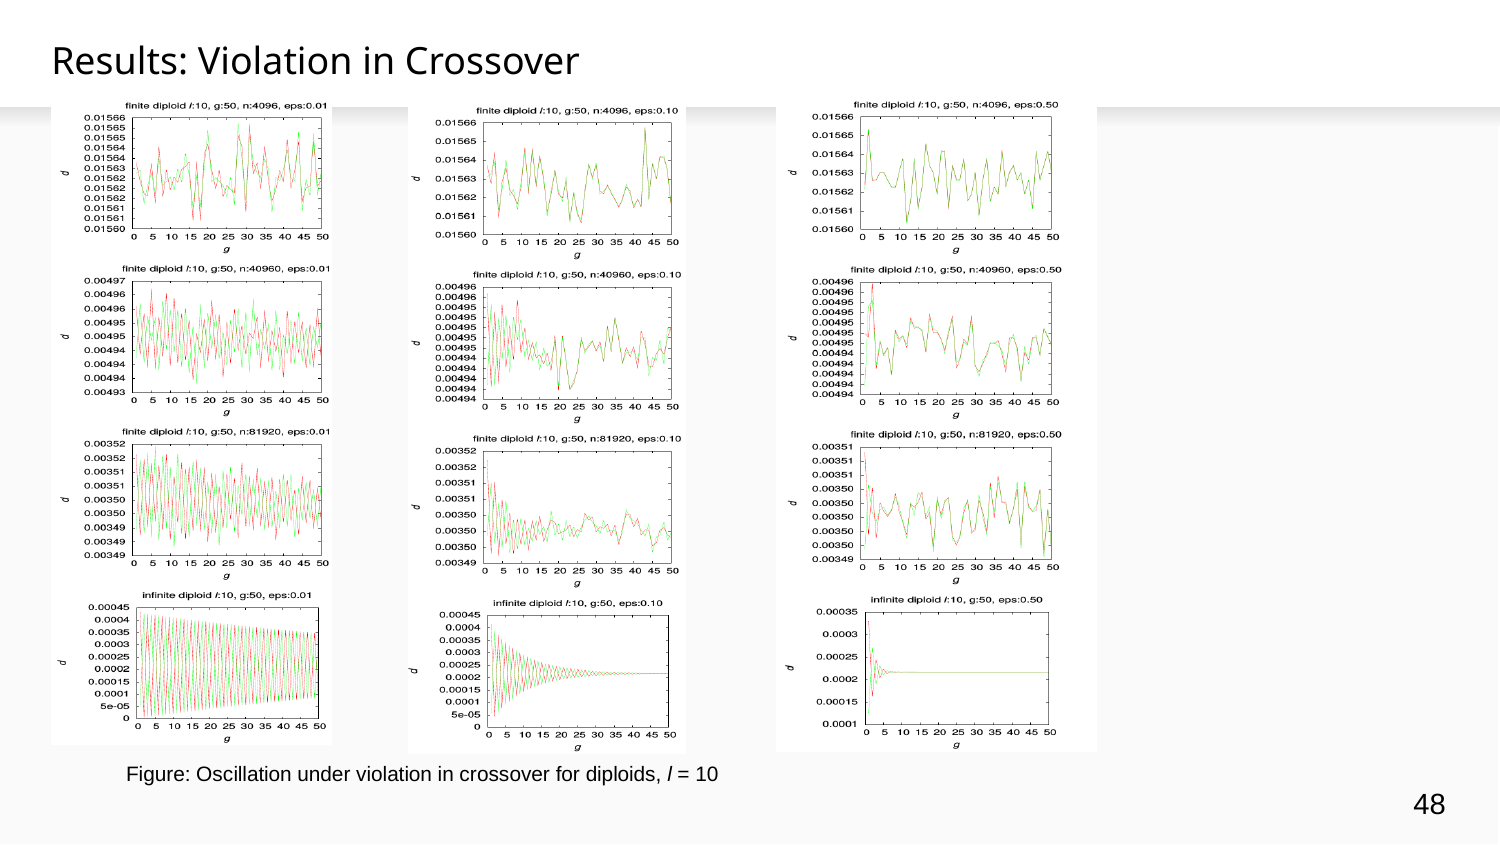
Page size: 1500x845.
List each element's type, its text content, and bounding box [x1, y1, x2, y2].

text_box Figure: Oscillation under violation in crossover for diploids, l = 10 [111, 755, 827, 795]
title Results: Violation in Crossover [51, 10, 1500, 110]
picture [51, 85, 332, 745]
picture [776, 93, 1097, 752]
picture [408, 89, 686, 754]
